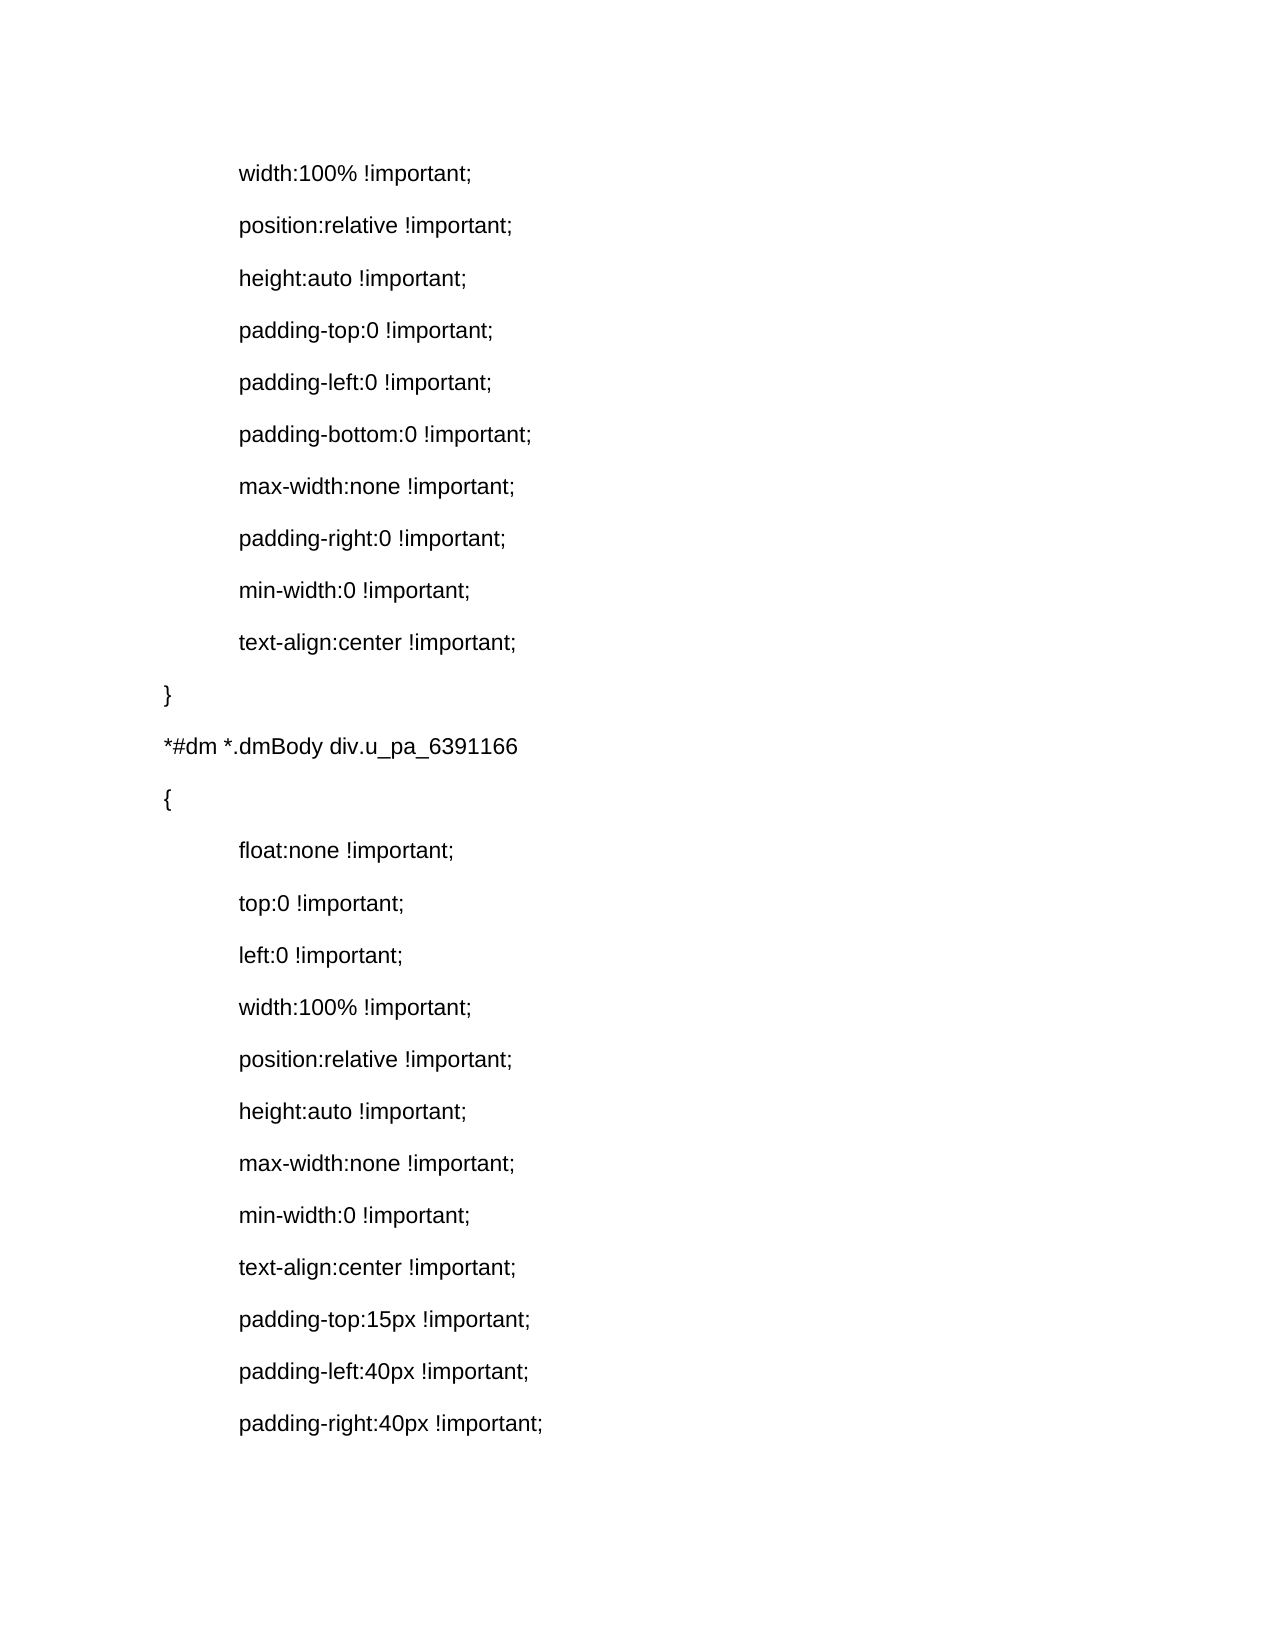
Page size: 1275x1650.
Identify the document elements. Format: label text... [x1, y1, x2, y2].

table_cell padding-top:15px !important; [153, 1296, 1125, 1348]
table_cell max-width:none !important; [153, 1140, 1125, 1192]
table_cell float:none !important; [153, 827, 1125, 879]
table_cell width:100% !important; [153, 983, 1125, 1035]
table_cell } [153, 671, 1125, 723]
table_cell padding-bottom:0 !important; [153, 410, 1125, 462]
table_cell text-align:center !important; [153, 619, 1125, 671]
table_cell padding-left:0 !important; [153, 358, 1125, 410]
table_cell text-align:center !important; [153, 1244, 1125, 1296]
table_cell position:relative !important; [153, 202, 1125, 254]
table_cell { [153, 775, 1125, 827]
table_cell height:auto !important; [153, 1088, 1125, 1139]
table_cell height:auto !important; [153, 254, 1125, 306]
table_cell min-width:0 !important; [153, 1192, 1125, 1244]
table_cell min-width:0 !important; [153, 567, 1125, 619]
table_cell *#dm *.dmBody div.u_pa_6391166 [153, 723, 1125, 775]
table_cell position:relative !important; [153, 1035, 1125, 1087]
table_cell padding-right:40px !important; [153, 1400, 1125, 1452]
table_cell max-width:none !important; [153, 463, 1125, 514]
table_cell top:0 !important; [153, 879, 1125, 931]
table_cell left:0 !important; [153, 931, 1125, 983]
table_cell padding-right:0 !important; [153, 515, 1125, 567]
table_cell width:100% !important; [153, 150, 1125, 202]
table_cell padding-top:0 !important; [153, 306, 1125, 358]
table_cell padding-left:40px !important; [153, 1348, 1125, 1400]
